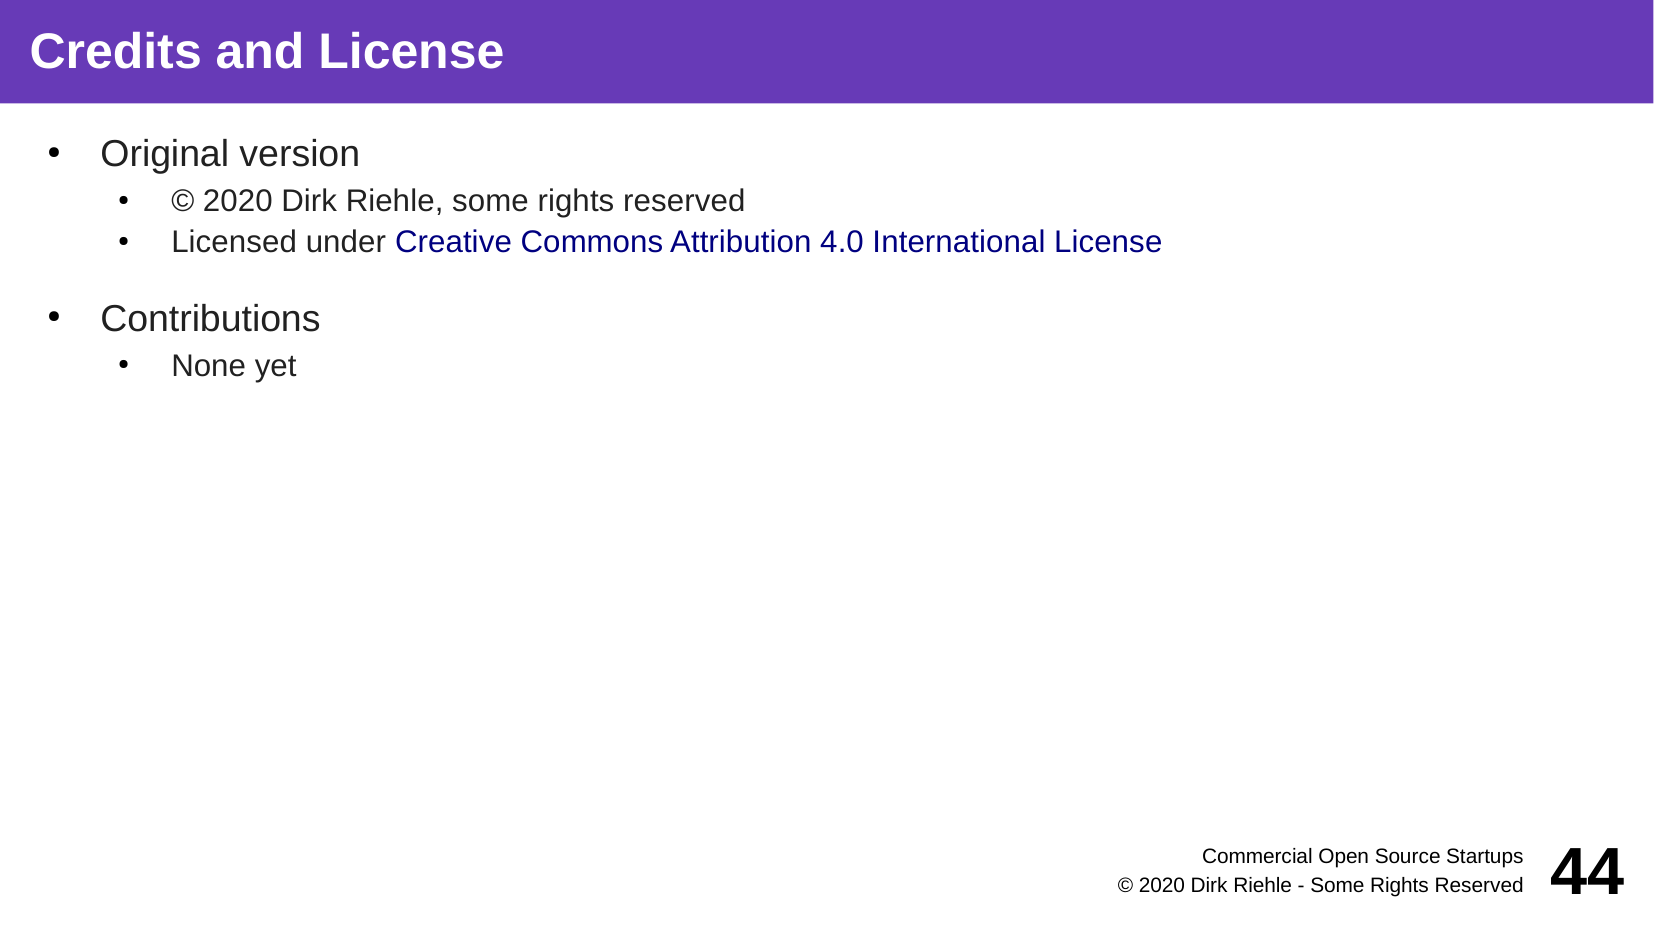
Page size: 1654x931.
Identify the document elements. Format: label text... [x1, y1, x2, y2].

list Original version © 2020 Dirk Riehle, some rights reserved Licensed under Creative Commons Attribution 4.0 International License Contributions None yet [29, 132, 1625, 813]
title Credits and License [0, 0, 1654, 104]
